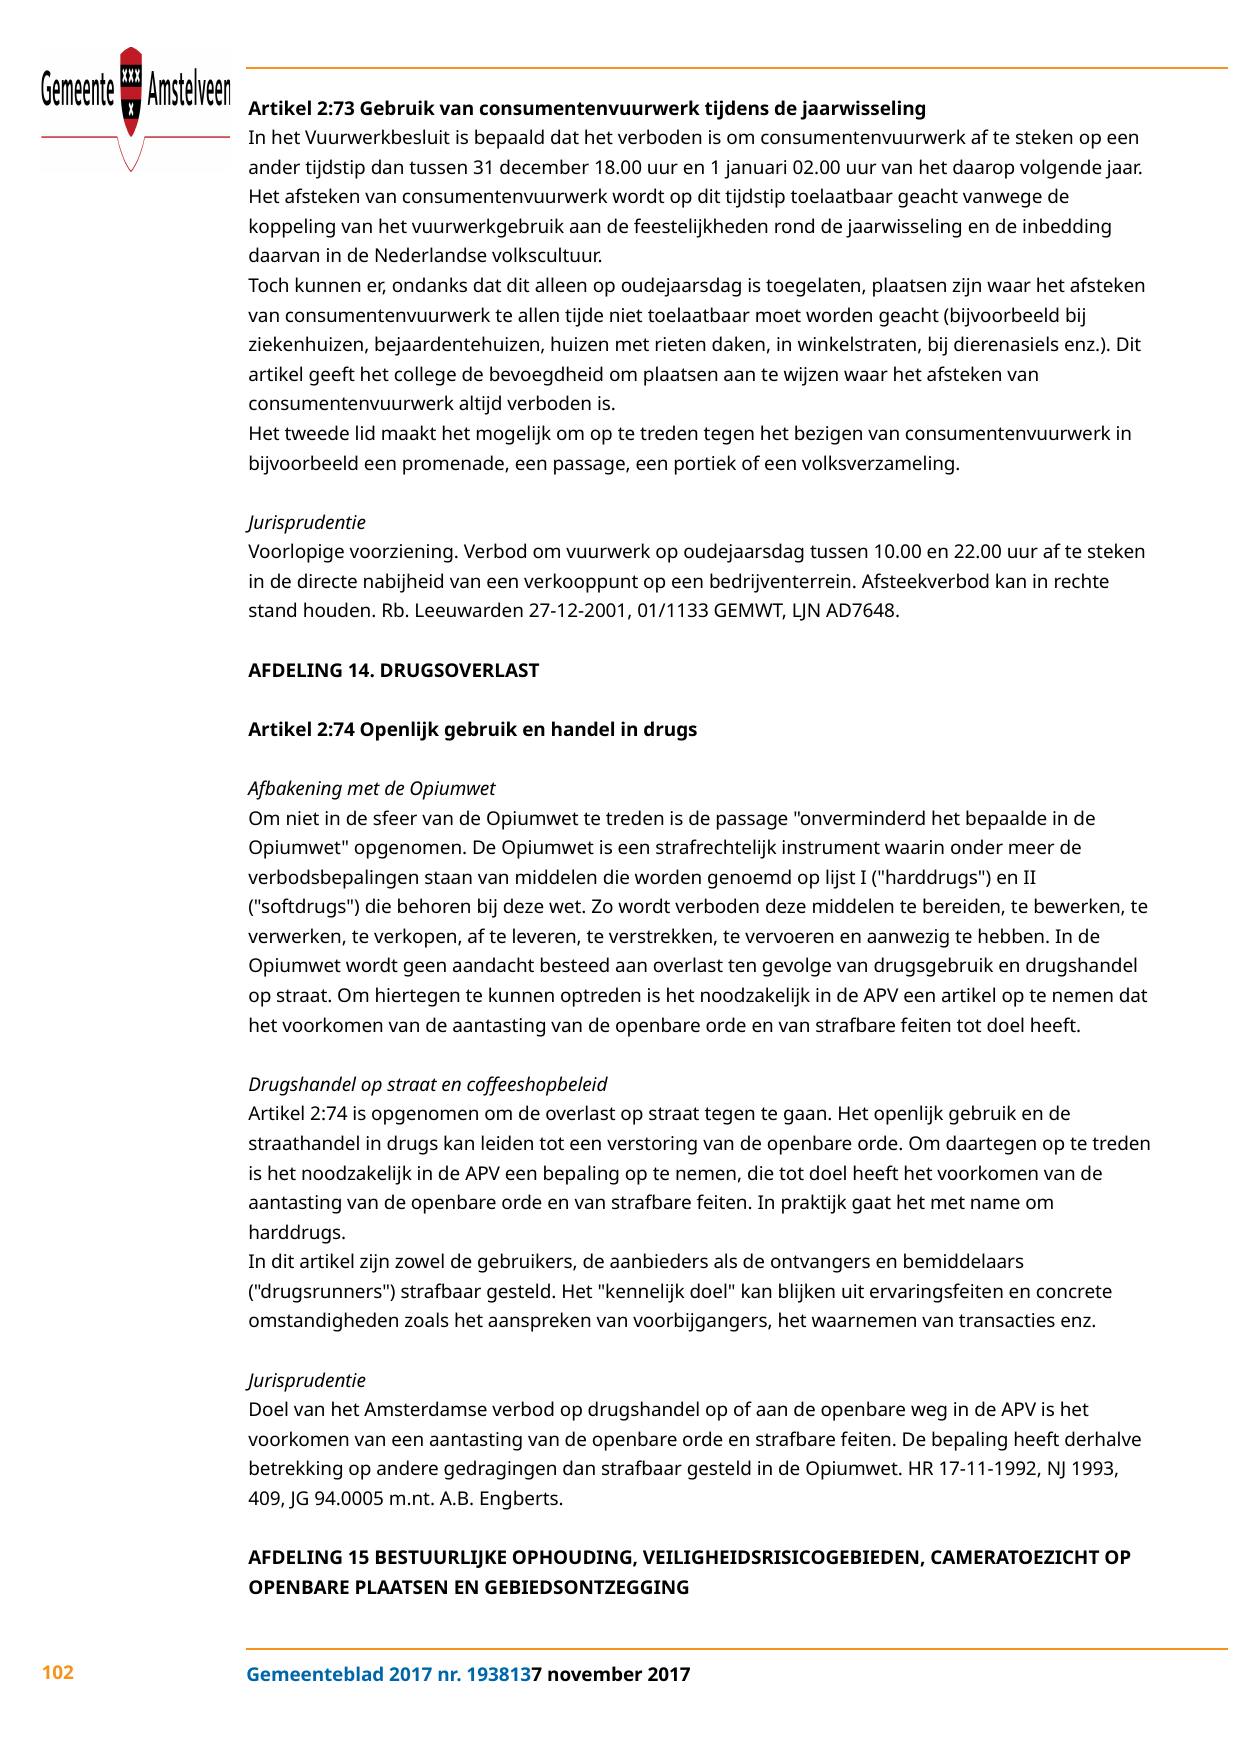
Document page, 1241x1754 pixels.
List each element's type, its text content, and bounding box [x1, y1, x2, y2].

text In dit artikel zijn zowel de gebruikers, de aanbieders als de ontvangers en bemiddelaars ("drugsrunners") strafbaar gesteld. Het "kennelijk doel" kan blijken uit ervaringsfeiten en concrete omstandigheden zoals het aanspreken van voorbijgangers, het waarnemen van transacties enz. [248, 1248, 1152, 1333]
text Jurisprudentie [248, 1367, 1152, 1393]
text Artikel 2:74 is opgenomen om de overlast op straat tegen te gaan. Het openlijk gebruik en de straathandel in drugs kan leiden tot een verstoring van de openbare orde. Om daartegen op te treden is het noodzakelijk in de APV een bepaling op te nemen, die tot doel heeft het voorkomen van de aantasting van de openbare orde en van strafbare feiten. In praktijk gaat het met name om harddrugs. [248, 1101, 1152, 1245]
text Het tweede lid maakt het mogelijk om op te treden tegen het bezigen van consumentenvuurwerk in bijvoorbeeld een promenade, een passage, een portiek of een volksverzameling. [248, 420, 1152, 476]
text Jurisprudentie [248, 509, 1152, 535]
text AFDELING 14. DRUGSOVERLAST [248, 657, 1152, 683]
text Drugshandel op straat en coffeeshopbeleid [248, 1071, 1152, 1097]
text AFDELING 15 BESTUURLIJKE OPHOUDING, VEILIGHEIDSRISICOGEBIEDEN, CAMERATOEZICHT OP OPENBARE PLAATSEN EN GEBIEDSONTZEGGING [248, 1544, 1152, 1600]
text Voorlopige voorziening. Verbod om vuurwerk op oudejaarsdag tussen 10.00 en 22.00 uur af te steken in de directe nabijheid van een verkooppunt op een bedrijventerrein. Afsteekverbod kan in rechte stand houden. Rb. Leeuwarden 27-12-2001, 01/1133 GEMWT, LJN AD7648. [248, 538, 1152, 623]
text In het Vuurwerkbesluit is bepaald dat het verboden is om consumentenvuurwerk af te steken op een ander tijdstip dan tussen 31 december 18.00 uur en 1 januari 02.00 uur van het daarop volgende jaar. Het afsteken van consumentenvuurwerk wordt op dit tijdstip toelaatbaar geacht vanwege de koppeling van het vuurwerkgebruik aan de feestelijkheden rond de jaarwisseling en de inbedding daarvan in de Nederlandse volkscultuur. [248, 124, 1152, 268]
text Toch kunnen er, ondanks dat dit alleen op oudejaarsdag is toegelaten, plaatsen zijn waar het afsteken van consumentenvuurwerk te allen tijde niet toelaatbaar moet worden geacht (bijvoorbeeld bij ziekenhuizen, bejaardentehuizen, huizen met rieten daken, in winkelstraten, bij dierenasiels enz.). Dit artikel geeft het college de bevoegdheid om plaatsen aan te wijzen waar het afsteken van consumentenvuurwerk altijd verboden is. [248, 272, 1152, 416]
text Afbakening met de Opiumwet [248, 775, 1152, 801]
text Om niet in de sfeer van de Opiumwet te treden is de passage "onverminderd het bepaalde in de Opiumwet" opgenomen. De Opiumwet is een strafrechtelijk instrument waarin onder meer de verbodsbepalingen staan van middelen die worden genoemd op lijst I ("harddrugs") en II ("softdrugs") die behoren bij deze wet. Zo wordt verboden deze middelen te bereiden, te bewerken, te verwerken, te verkopen, af te leveren, te verstrekken, te vervoeren en aanwezig te hebben. In de Opiumwet wordt geen aandacht besteed aan overlast ten gevolge van drugsgebruik en drugshandel op straat. Om hiertegen te kunnen optreden is het noodzakelijk in de APV een artikel op te nemen dat het voorkomen van de aantasting van de openbare orde en van strafbare feiten tot doel heeft. [248, 805, 1152, 1038]
text Doel van het Amsterdamse verbod op drugshandel op of aan de openbare weg in de APV is het voorkomen van een aantasting van de openbare orde en strafbare feiten. De bepaling heeft derhalve betrekking op andere gedragingen dan strafbaar gesteld in de Opiumwet. HR 17-11-1992, NJ 1993, 409, JG 94.0005 m.nt. A.B. Engberts. [248, 1396, 1152, 1511]
text Artikel 2:73 Gebruik van consumentenvuurwerk tijdens de jaarwisseling [248, 95, 1152, 121]
text Artikel 2:74 Openlijk gebruik en handel in drugs [248, 716, 1152, 742]
picture [41, 47, 231, 172]
